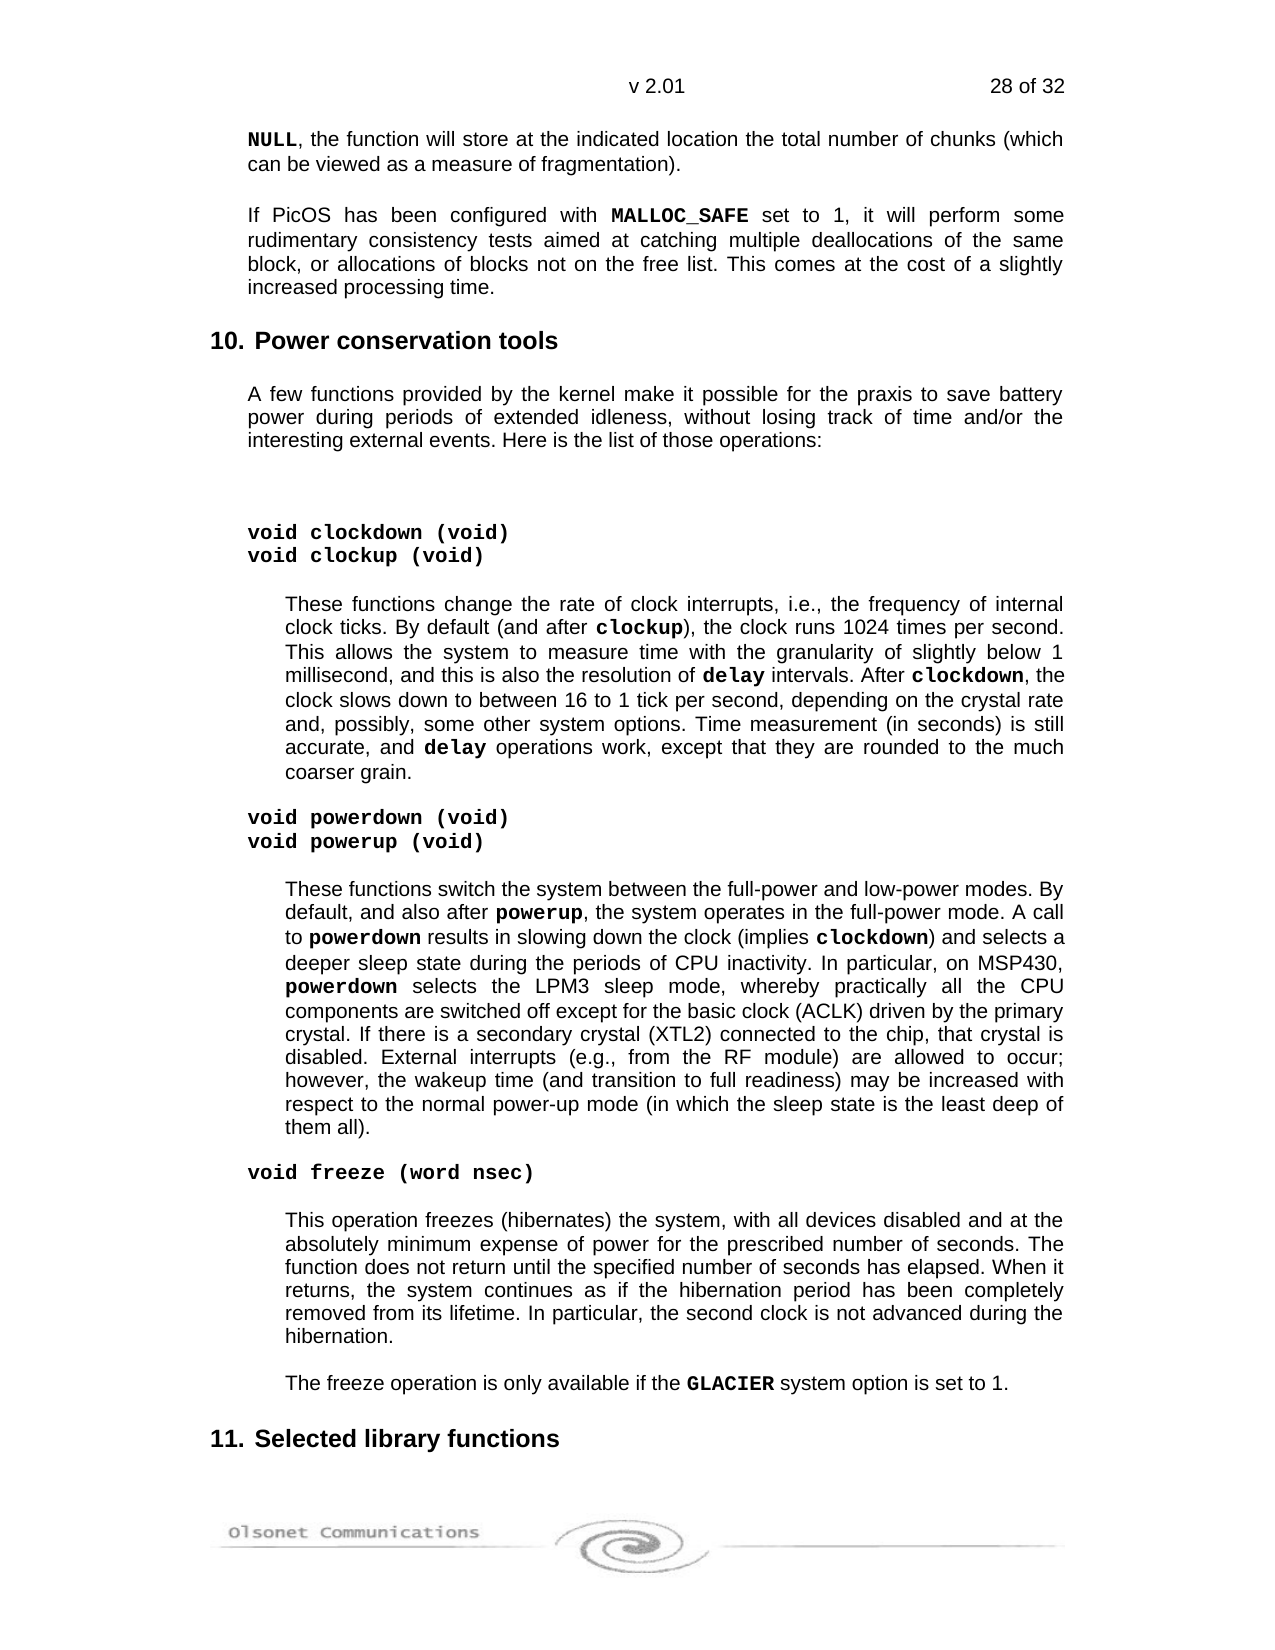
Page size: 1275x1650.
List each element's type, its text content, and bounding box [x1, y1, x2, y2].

text This operation freezes (hibernates) the system, with all devices disabled and at the absolutely minimum expense of power for the prescribed number of seconds. The function does not return until the specified number of seconds has elapsed. When it returns, the system continues as if the hibernation period has been completely removed from its lifetime. In particular, the second clock is not advanced during the hibernation. [285, 1209, 1065, 1348]
text void clockup (void) [247, 546, 1065, 569]
text If PicOS has been configured with MALLOC_SAFE set to 1, it will perform some rudimentary consistency tests aimed at catching multiple deallocations of the same block, or allocations of blocks not on the free list. This comes at the cost of a slightly increased processing time. [247, 204, 1065, 299]
text NULL, the function will store at the indicated location the total number of chunks (which can be viewed as a measure of fragmentation). [247, 128, 1065, 176]
subtitle Selected library functions [210, 1424, 1065, 1452]
text void powerup (void) [247, 831, 1065, 854]
text These functions change the rate of clock interrupts, i.e., the frequency of internal clock ticks. By default (and after clockup), the clock runs 1024 times per second. This allows the system to measure time with the granularity of slightly below 1 millisecond, and this is also the resolution of delay intervals. After clockdown, the clock slows down to between 16 to 1 tick per second, depending on the crystal rate and, possibly, some other system options. Time measurement (in seconds) is still accurate, and delay operations work, except that they are rounded to the much coarser grain. [285, 592, 1065, 784]
text void freeze (word nsec) [247, 1162, 1065, 1186]
text The freeze operation is only available if the GLACIER system option is set to 1. [285, 1371, 1065, 1397]
text void powerdown (void) [247, 807, 1065, 831]
picture [210, 1504, 1065, 1596]
text A few functions provided by the kernel make it possible for the praxis to save battery power during periods of extended idleness, without losing track of time and/or the interesting external events. Here is the list of those operations: [247, 382, 1065, 452]
subtitle Power conservation tools [210, 327, 1065, 354]
text void clockdown (void) [247, 522, 1065, 546]
text These functions switch the system between the full-power and low-power modes. By default, and also after powerup, the system operates in the full-power mode. A call to powerdown results in slowing down the clock (implies clockdown) and selects a deeper sleep state during the periods of CPU inactivity. In particular, on MSP430, powerdown selects the LPM3 sleep mode, whereby practically all the CPU components are switched off except for the basic clock (ACLK) driven by the primary crystal. If there is a secondary crystal (XTL2) connected to the chip, that crystal is disabled. External interrupts (e.g., from the RF module) are allowed to occur; however, the wakeup time (and transition to full readiness) may be increased with respect to the normal power-up mode (in which the sleep state is the least deep of them all). [285, 878, 1065, 1139]
